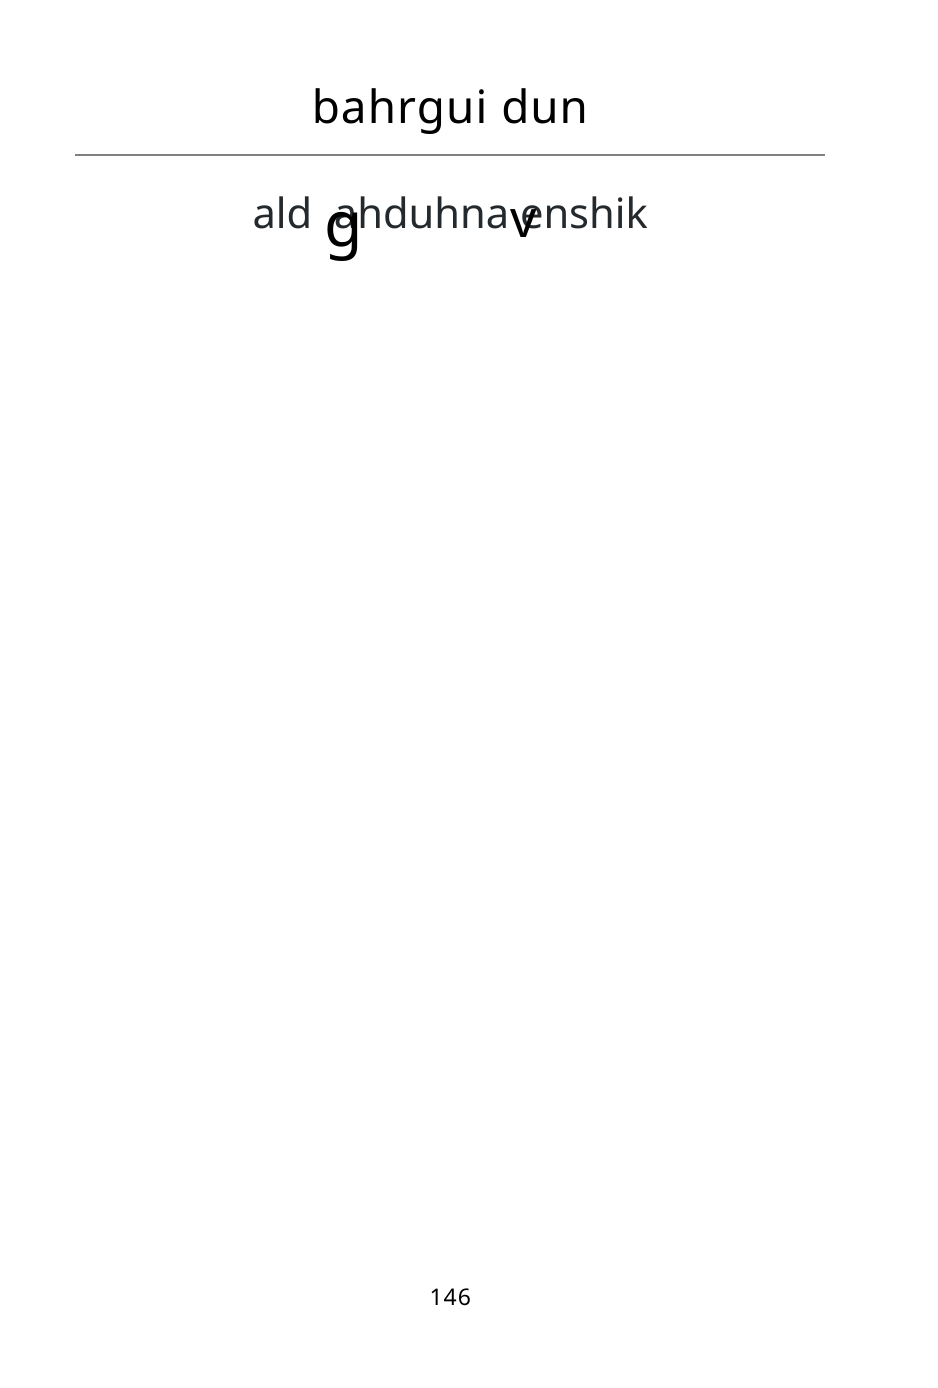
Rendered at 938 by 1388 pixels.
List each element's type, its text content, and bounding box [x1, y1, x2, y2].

subtitle ald ahduhna enshik [75, 184, 825, 241]
text bahrgui dun [75, 75, 825, 137]
